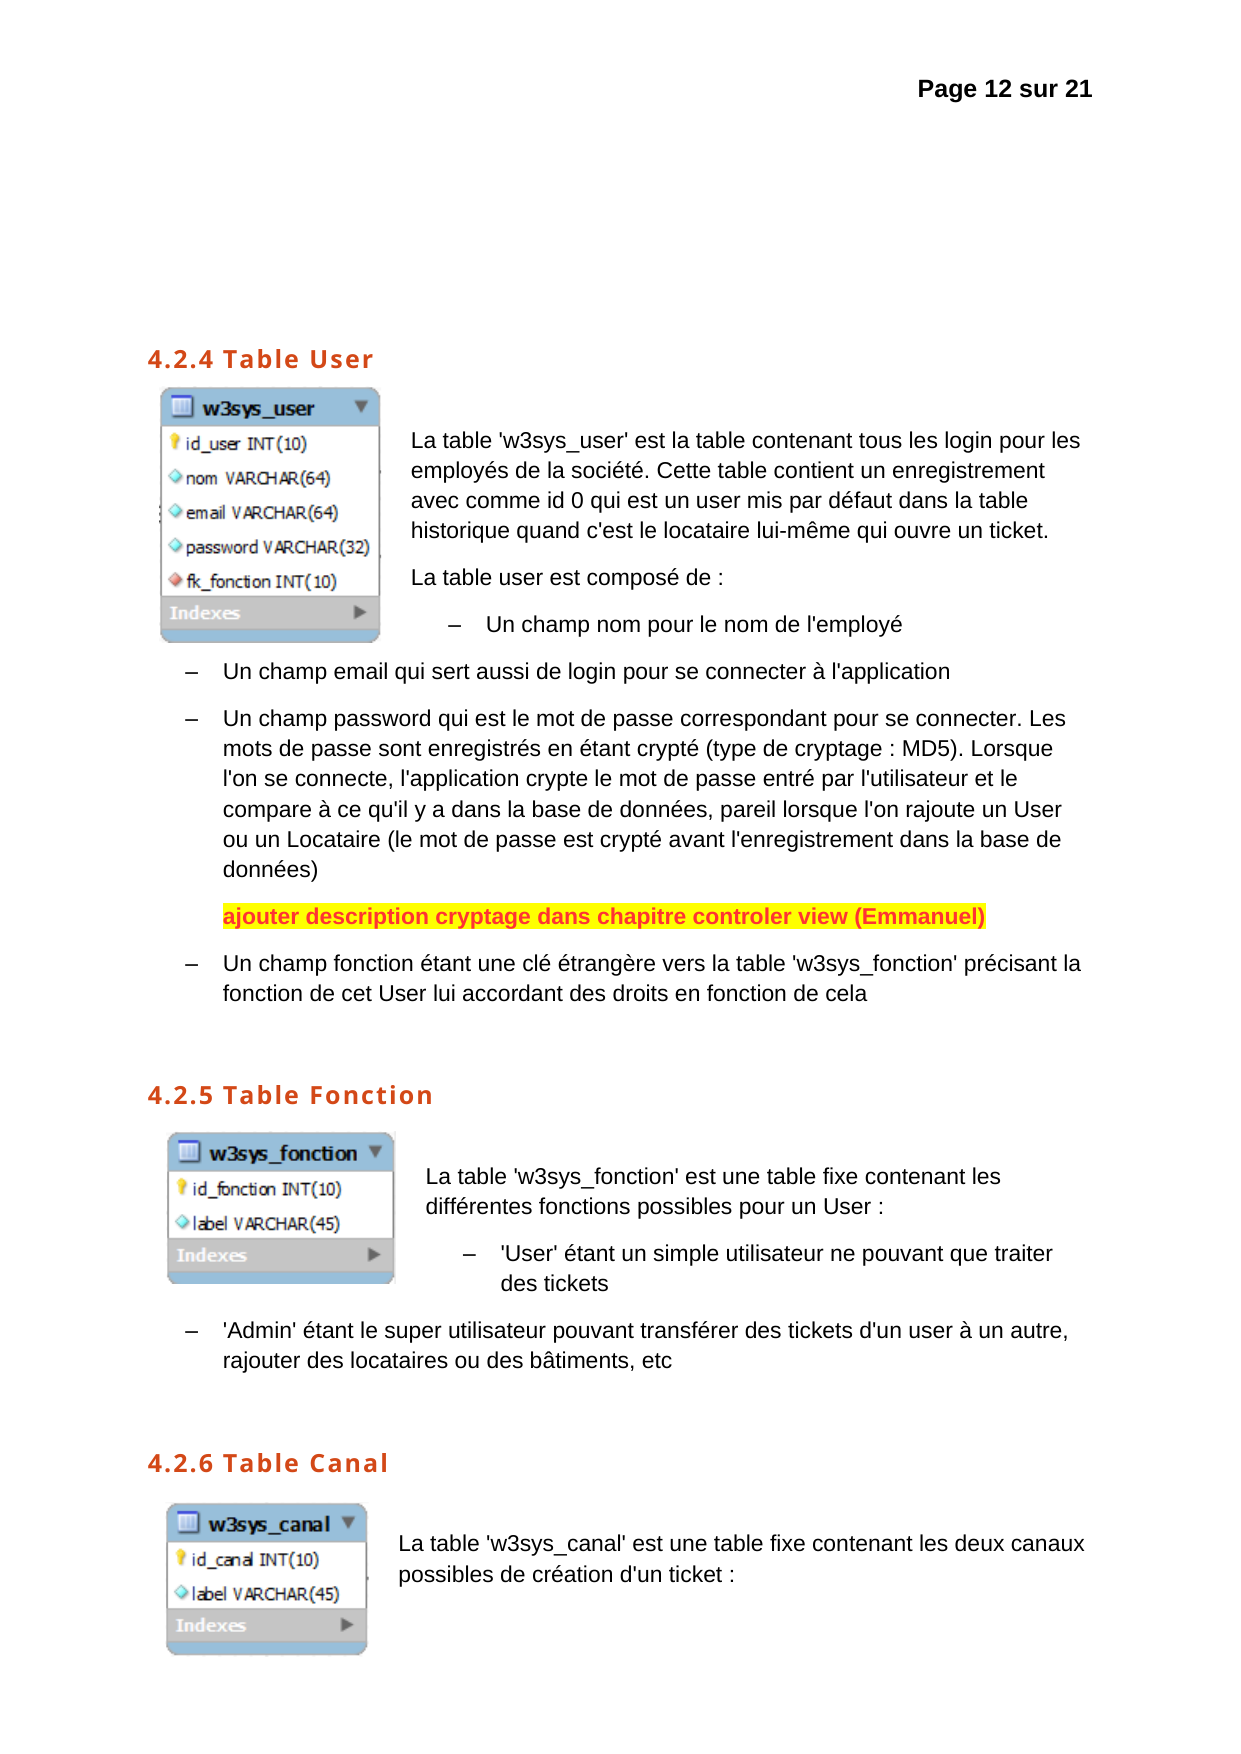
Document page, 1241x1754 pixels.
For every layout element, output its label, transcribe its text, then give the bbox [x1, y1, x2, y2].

subtitle Table User [148, 342, 1092, 376]
picture [166, 1131, 396, 1284]
picture [165, 1502, 369, 1657]
list ajouter description cryptage dans chapitre controler view (Emmanuel) [185, 903, 1092, 929]
list 'User' étant un simple utilisateur ne pouvant que traiter des tickets [185, 1240, 1092, 1297]
text La table 'w3sys_fonction' est une table fixe contenant les différentes fonctions possibles pour un User : [396, 1163, 1092, 1219]
list Un champ fonction étant une clé étrangère vers la table 'w3sys_fonction' précisant la fonction de cet User lui accordant des droits en fonction de cela [185, 950, 1092, 1006]
subtitle Table Fonction [148, 1078, 1092, 1112]
list Un champ password qui est le mot de passe correspondant pour se connecter. Les mots de passe sont enregistrés en étant crypté (type de cryptage : MD5). Lorsque l'on se connecte, l'application crypte le mot de passe entré par l'utilisateur et le compare à ce qu'il y a dans la base de données, pareil lorsque l'on rajoute un User ou un Locataire (le mot de passe est crypté avant l'enregistrement dans la base de données) [185, 705, 1092, 882]
subtitle Table Canal [148, 1445, 1092, 1479]
list Un champ nom pour le nom de l'employé [382, 611, 1092, 637]
list Un champ email qui sert aussi de login pour se connecter à l'application [185, 658, 1092, 684]
text La table user est composé de : [382, 564, 1092, 591]
list 'Admin' étant le super utilisateur pouvant transférer des tickets d'un user à un autre, rajouter des locataires ou des bâtiments, etc [185, 1317, 1092, 1374]
text La table 'w3sys_user' est la table contenant tous les login pour les employés de la société. Cette table contient un enregistrement avec comme id 0 qui est un user mis par défaut dans la table historique quand c'est le locataire lui-même qui ouvre un ticket. [382, 427, 1092, 544]
picture [159, 386, 382, 643]
text La table 'w3sys_canal' est une table fixe contenant les deux canaux possibles de création d'un ticket : [369, 1530, 1092, 1587]
